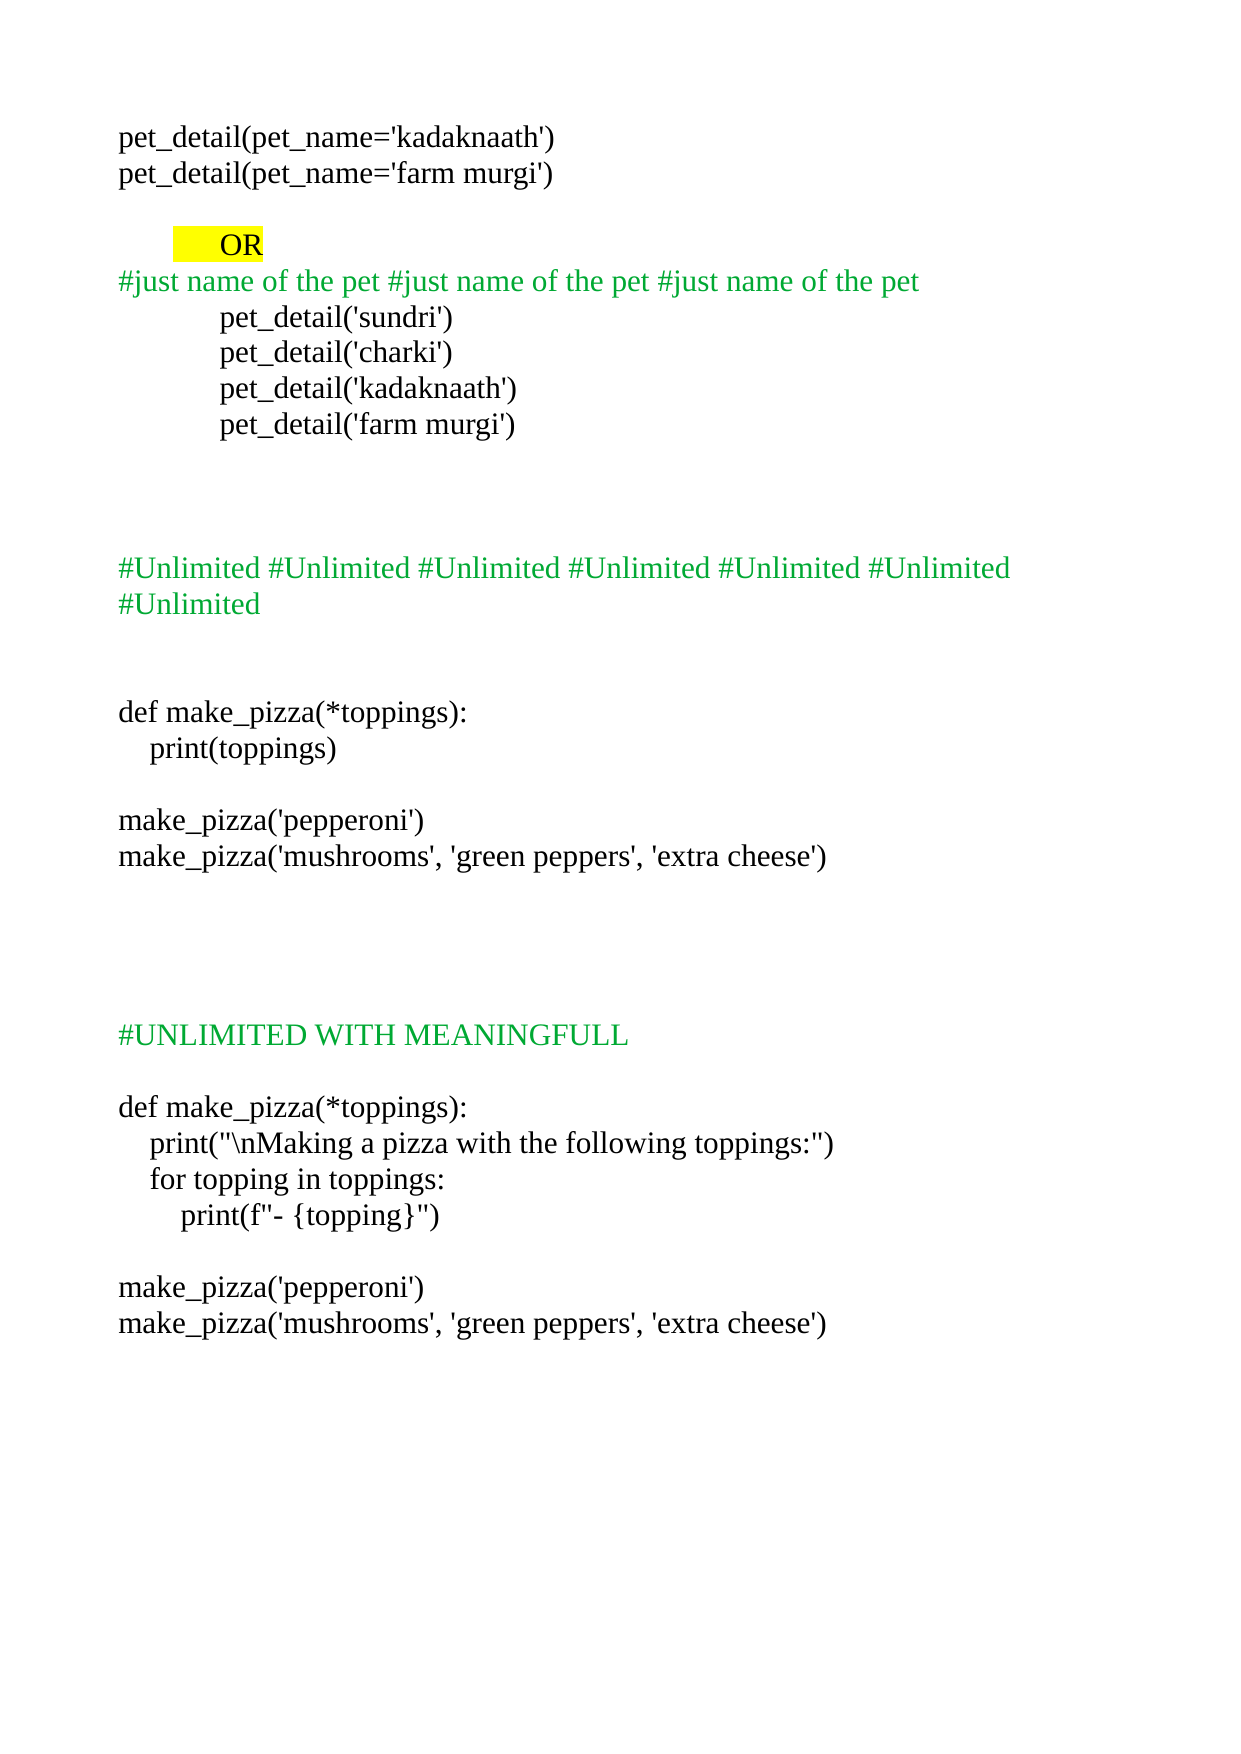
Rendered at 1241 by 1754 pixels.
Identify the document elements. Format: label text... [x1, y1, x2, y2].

text make_pizza('mushrooms', 'green peppers', 'extra cheese') [118, 1304, 1122, 1340]
text make_pizza('pepperoni') [118, 801, 1122, 837]
text pet_detail('charki') [118, 334, 1122, 370]
text print("\nMaking a pizza with the following toppings:") [118, 1124, 1122, 1160]
text pet_detail('kadaknaath') [118, 370, 1122, 406]
text make_pizza('mushrooms', 'green peppers', 'extra cheese') [118, 837, 1122, 873]
text pet_detail('sundri') [118, 298, 1122, 334]
text def make_pizza(*toppings): [118, 693, 1122, 729]
text pet_detail('farm murgi') [118, 406, 1122, 442]
text def make_pizza(*toppings): [118, 1088, 1122, 1124]
text pet_detail(pet_name='farm murgi') [118, 154, 1122, 190]
text for topping in toppings: [118, 1160, 1122, 1196]
text #just name of the pet #just name of the pet #just name of the pet [118, 262, 1122, 298]
text pet_detail(pet_name='kadaknaath') [118, 118, 1122, 154]
text #UNLIMITED WITH MEANINGFULL [118, 1017, 1122, 1052]
text #Unlimited #Unlimited #Unlimited #Unlimited #Unlimited #Unlimited #Unlimited [118, 549, 1122, 621]
text make_pizza('pepperoni') [118, 1268, 1122, 1304]
text OR [118, 226, 1122, 262]
text print(f"- {topping}") [118, 1196, 1122, 1232]
text print(toppings) [118, 729, 1122, 765]
